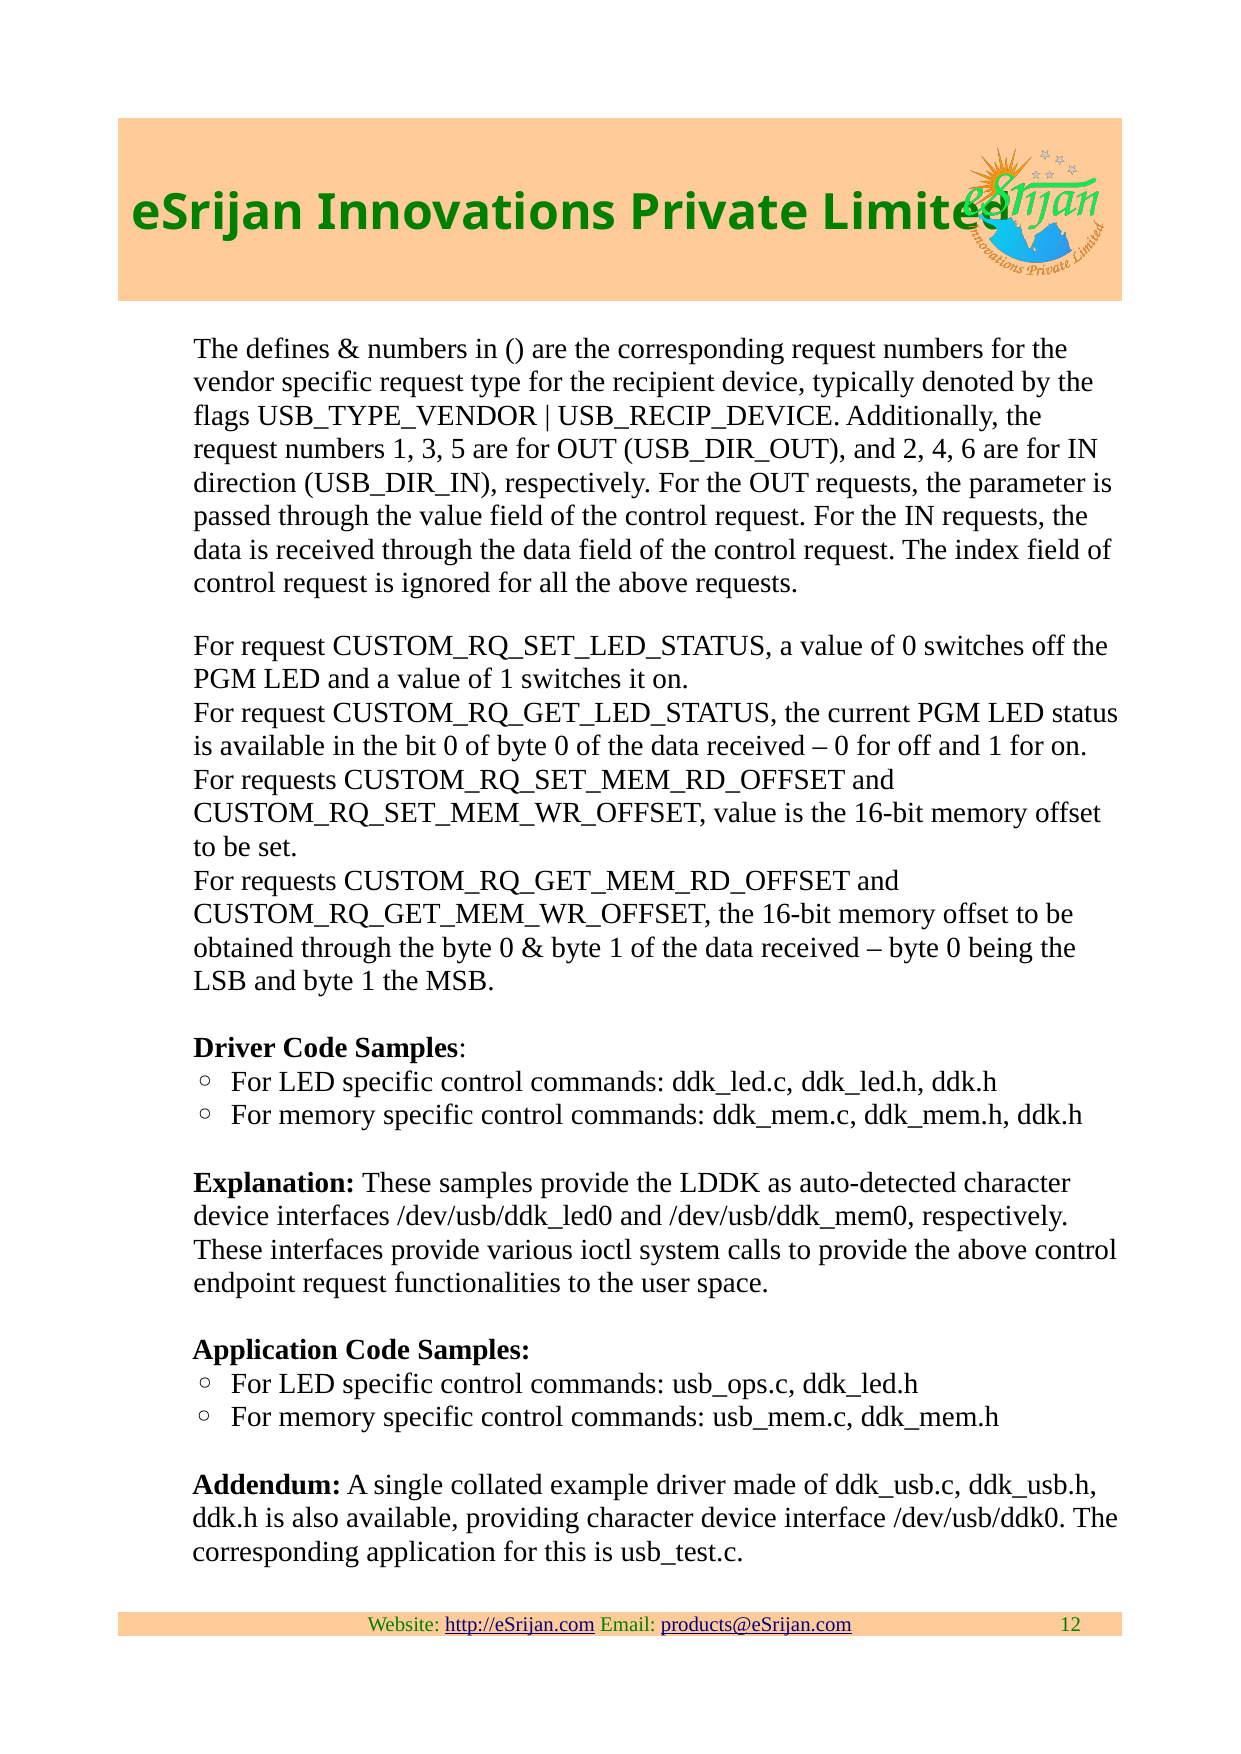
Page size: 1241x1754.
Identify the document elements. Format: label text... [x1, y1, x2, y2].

list The defines & numbers in () are the corresponding request numbers for the vendor specific request type for the recipient device, typically denoted by the flags USB_TYPE_VENDOR | USB_RECIP_DEVICE. Additionally, the request numbers 1, 3, 5 are for OUT (USB_DIR_OUT), and 2, 4, 6 are for IN direction (USB_DIR_IN), respectively. For the OUT requests, the parameter is passed through the value field of the control request. For the IN requests, the data is received through the data field of the control request. The index field of control request is ignored for all the above requests. [156, 331, 1122, 628]
list Driver Code Samples: [156, 1030, 1122, 1064]
list Addendum: A single collated example driver made of ddk_usb.c, ddk_usb.h, ddk.h is also available, providing character device interface /dev/usb/ddk0. The corresponding application for this is usb_test.c. [192, 1467, 1122, 1567]
list Explanation: These samples provide the LDDK as auto-detected character device interfaces /dev/usb/ddk_led0 and /dev/usb/ddk_mem0, respectively. These interfaces provide various ioctl system calls to provide the above control endpoint request functionalities to the user space. [156, 1165, 1122, 1299]
list For LED specific control commands: usb_ops.c, ddk_led.h [193, 1366, 1122, 1399]
picture [958, 126, 1114, 282]
list For memory specific control commands: usb_mem.c, ddk_mem.h [192, 1399, 1122, 1433]
list For request CUSTOM_RQ_GET_LED_STATUS, the current PGM LED status is available in the bit 0 of byte 0 of the data received – 0 for off and 1 for on. [156, 695, 1122, 762]
text Application Code Samples: [192, 1332, 1122, 1366]
list For memory specific control commands: ddk_mem.c, ddk_mem.h, ddk.h [193, 1097, 1122, 1131]
list For requests CUSTOM_RQ_SET_MEM_RD_OFFSET and CUSTOM_RQ_SET_MEM_WR_OFFSET, value is the 16-bit memory offset to be set. [156, 762, 1122, 863]
list For request CUSTOM_RQ_SET_LED_STATUS, a value of 0 switches off the PGM LED and a value of 1 switches it on. [156, 628, 1122, 695]
list For LED specific control commands: ddk_led.c, ddk_led.h, ddk.h [193, 1064, 1122, 1097]
list For requests CUSTOM_RQ_GET_MEM_RD_OFFSET and CUSTOM_RQ_GET_MEM_WR_OFFSET, the 16-bit memory offset to be obtained through the byte 0 & byte 1 of the data received – byte 0 being the LSB and byte 1 the MSB. [156, 863, 1122, 997]
